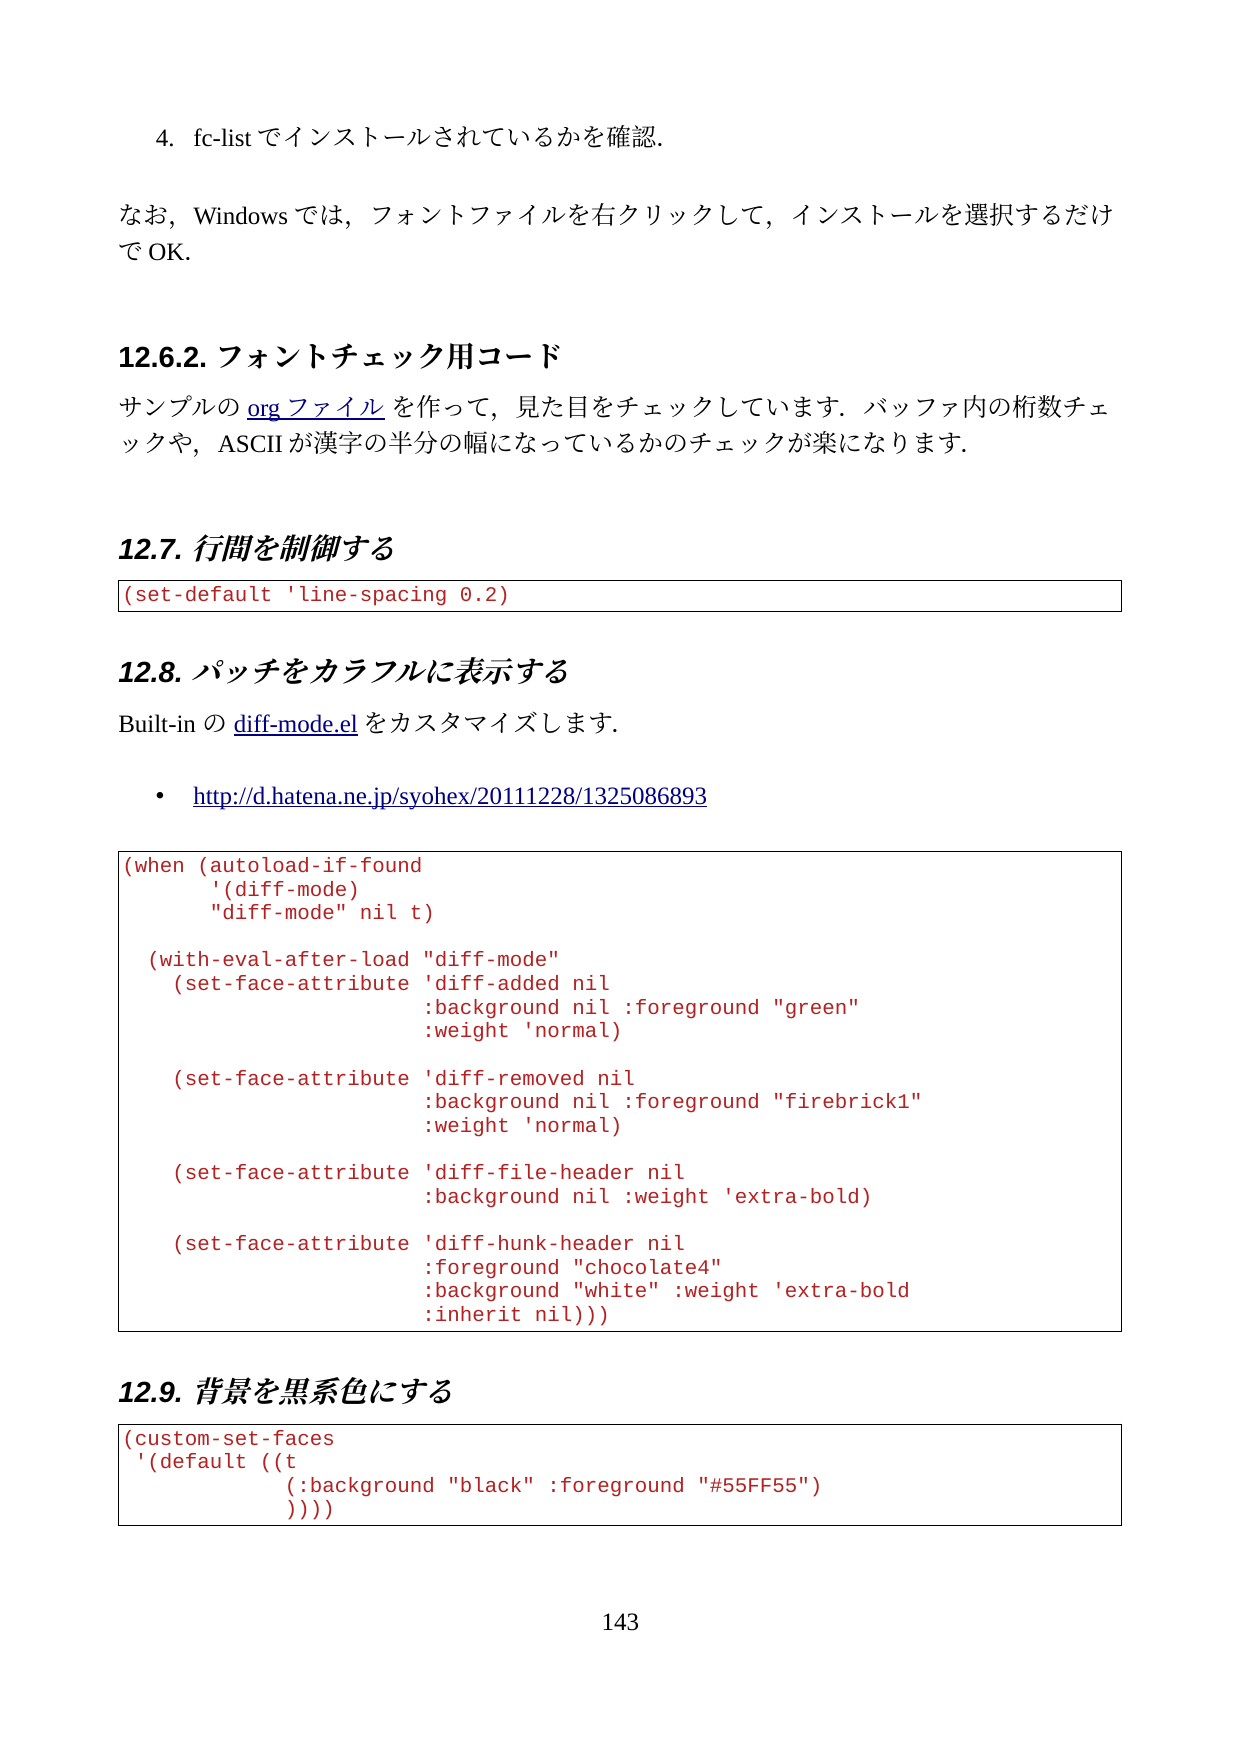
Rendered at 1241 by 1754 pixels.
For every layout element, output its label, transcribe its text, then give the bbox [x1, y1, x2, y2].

subtitle パッチをカラフルに表示する [118, 649, 1122, 691]
text (with-eval-after-load "diff-mode" [119, 946, 1121, 969]
text :weight 'normal) [119, 1016, 1121, 1040]
text なお，Windows では，フォントファイルを右クリックして，インストールを選択するだけでOK． [118, 195, 1122, 296]
text (set-face-attribute 'diff-file-header nil [119, 1158, 1121, 1182]
text '(default ((t [119, 1447, 1121, 1471]
text :inherit nil))) [119, 1300, 1121, 1331]
text (custom-set-faces [119, 1425, 1121, 1447]
subtitle 行間を制御する [118, 526, 1122, 568]
text Built-in の diff-mode.el をカスタマイズします． [118, 704, 1122, 768]
text :foreground "chocolate4" [119, 1253, 1121, 1277]
text (set-face-attribute 'diff-added nil [119, 969, 1121, 993]
subtitle フォントチェック用コード [118, 333, 1122, 375]
text :background nil :foreground "firebrick1" [119, 1087, 1121, 1111]
list fc-list でインストールされているかを確認． [156, 118, 1122, 183]
text サンプルの orgファイル を作って，見た目をチェックしています．バッファ内の桁数チェックや，ASCIIが漢字の半分の幅になっているかのチェックが楽になります． [118, 388, 1122, 488]
text (when (autoload-if-found [119, 852, 1121, 874]
text )))) [119, 1494, 1121, 1525]
text (set-face-attribute 'diff-hunk-header nil [119, 1229, 1121, 1253]
text :background nil :foreground "green" [119, 993, 1121, 1016]
text "diff-mode" nil t) [119, 898, 1121, 922]
text (set-face-attribute 'diff-removed nil [119, 1064, 1121, 1087]
list http://d.hatena.ne.jp/syohex/20111228/1325086893 [156, 781, 1122, 838]
text :background "white" :weight 'extra-bold [119, 1277, 1121, 1300]
subtitle 背景を黒系色にする [118, 1369, 1122, 1411]
text '(diff-mode) [119, 874, 1121, 898]
text :background nil :weight 'extra-bold) [119, 1182, 1121, 1206]
text (:background "black" :foreground "#55FF55") [119, 1471, 1121, 1494]
text (set-default 'line-spacing 0.2) [119, 581, 1121, 611]
text :weight 'normal) [119, 1111, 1121, 1135]
